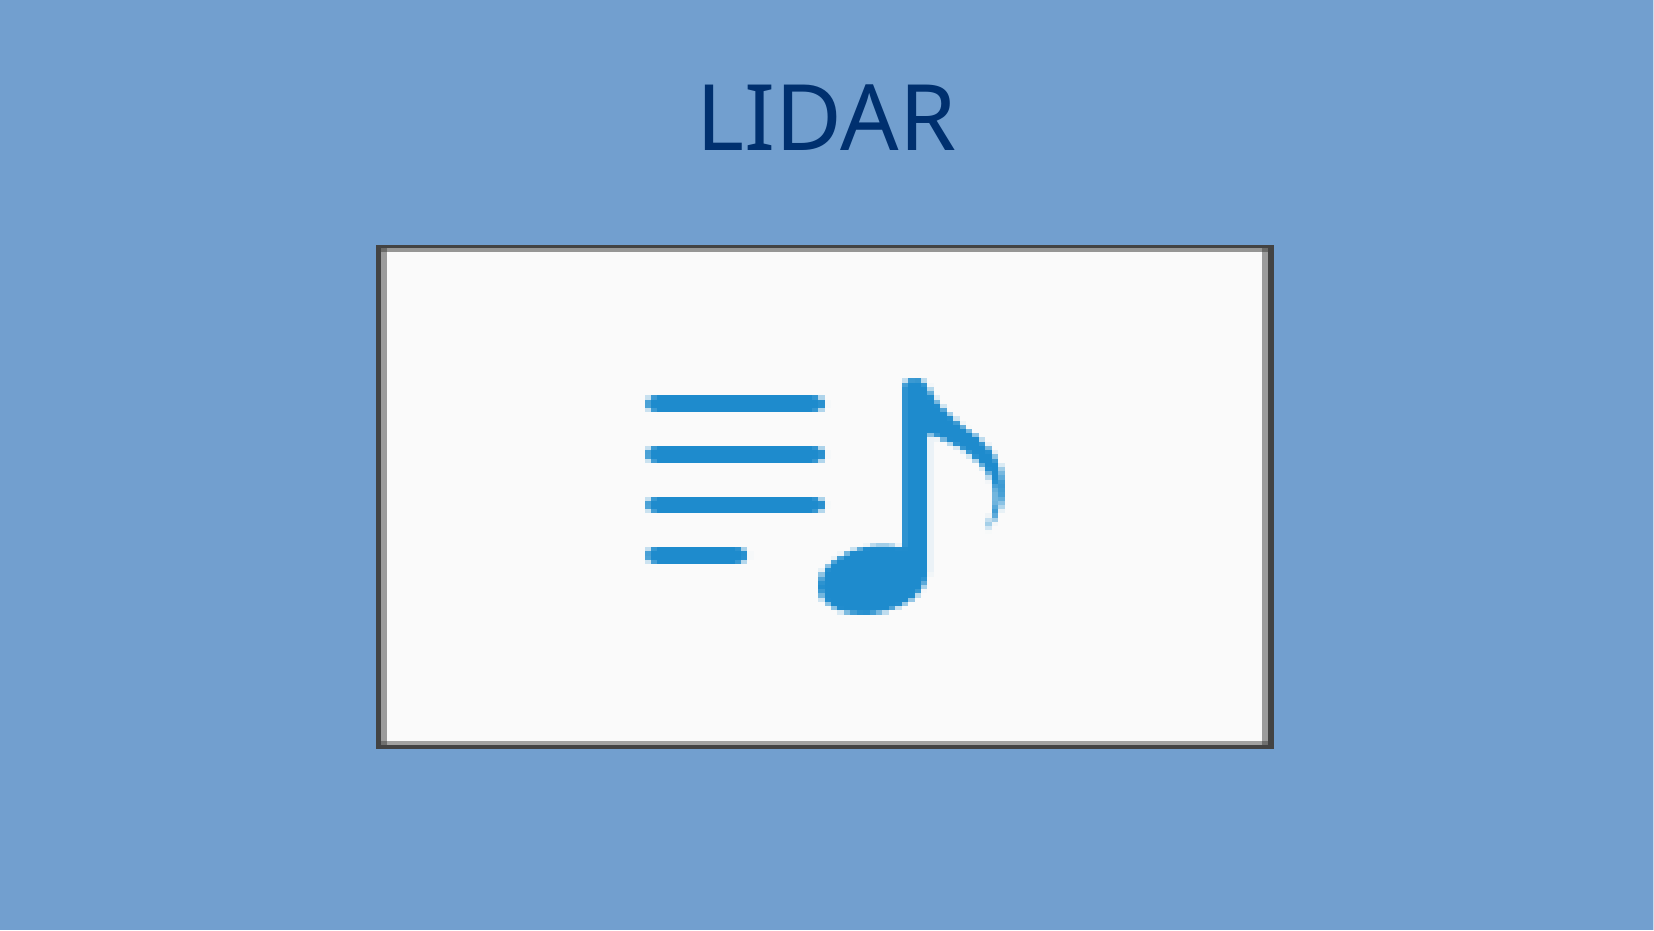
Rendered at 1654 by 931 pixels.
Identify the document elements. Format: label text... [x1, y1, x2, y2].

title LIDAR [82, 37, 1571, 193]
text_box [375, 243, 1276, 751]
